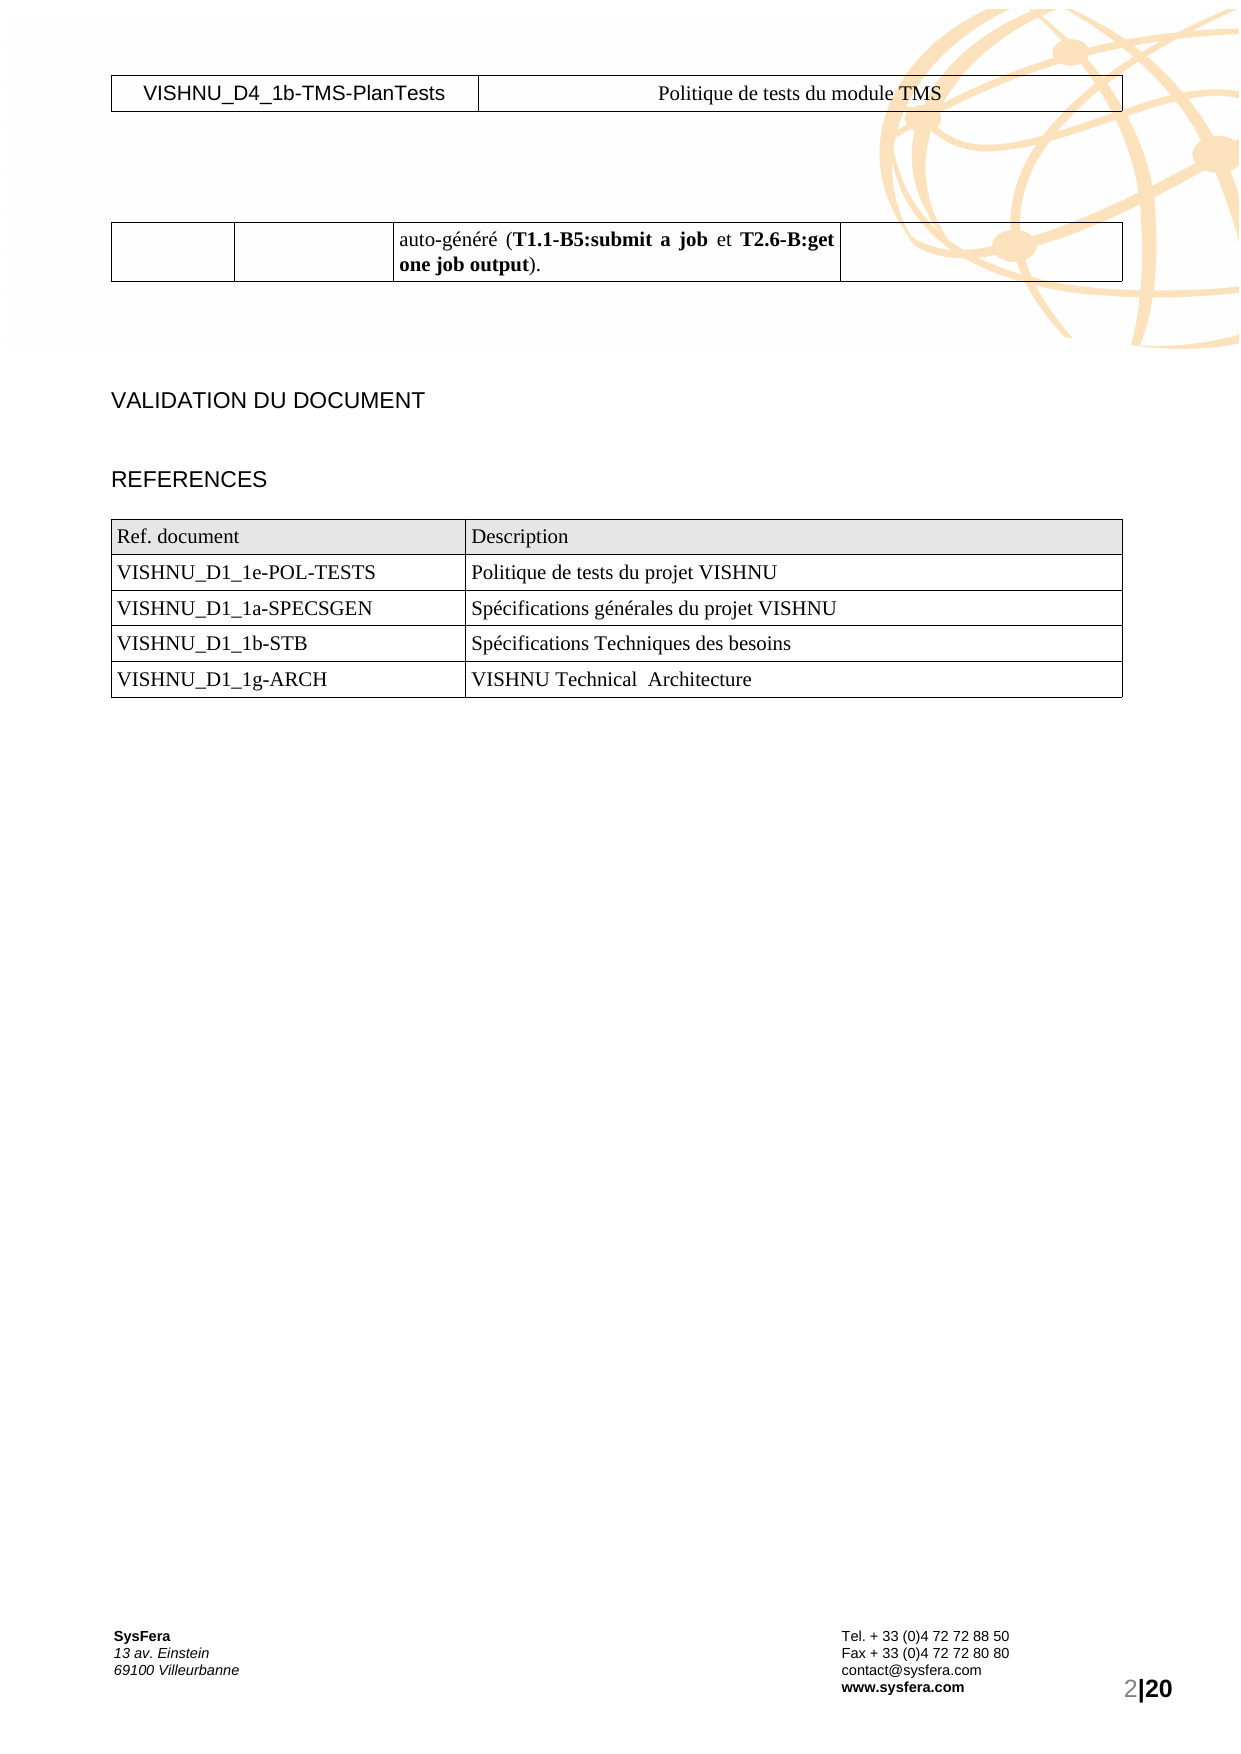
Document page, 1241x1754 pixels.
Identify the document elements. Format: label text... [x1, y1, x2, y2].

table_cell Politique de tests du projet VISHNU [466, 555, 1122, 590]
table_cell VISHNU_D1_1e-POL-TESTS [112, 555, 465, 590]
table_cell Spécifications Techniques des besoins [466, 626, 1122, 661]
picture [1, 9, 1239, 349]
table_cell Spécifications générales du projet VISHNU [466, 591, 1122, 625]
table_cell VISHNU_D1_1b-STB [112, 626, 465, 661]
text REFERENCES [111, 466, 1122, 492]
table_cell VISHNU_D1_1a-SPECSGEN [112, 591, 465, 625]
table_cell VISHNU_D1_1g-ARCH [112, 662, 465, 697]
table_header Description [466, 520, 1122, 554]
table_header Ref. document [112, 520, 465, 554]
text VALIDATION DU DOCUMENT [111, 387, 1122, 413]
table_cell VISHNU Technical Architecture [466, 662, 1122, 697]
